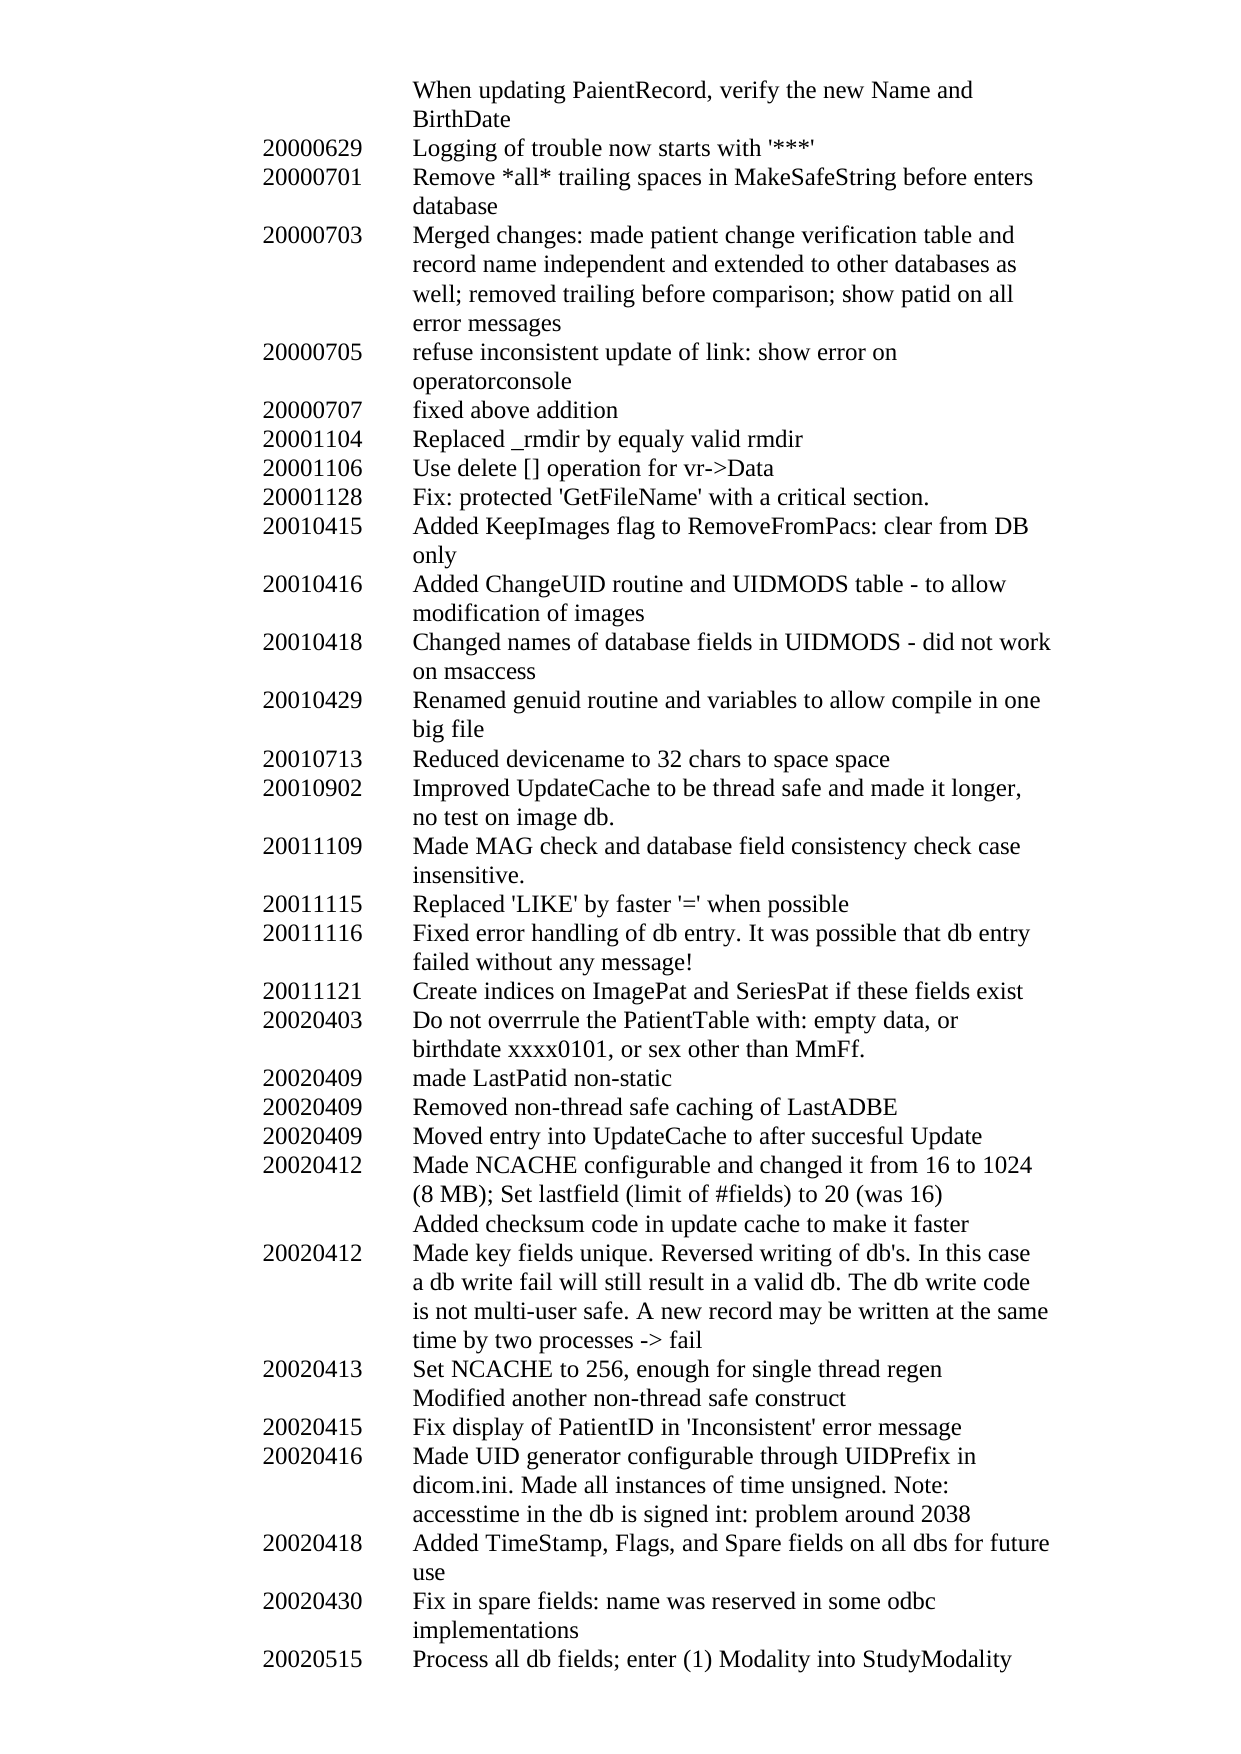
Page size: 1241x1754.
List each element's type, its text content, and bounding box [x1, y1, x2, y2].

text a db write fail will still result in a valid db. The db write code is not multi-user safe. A new record may be written at the same time by two processes -> fail [412, 1267, 1053, 1354]
text 20020409 Removed non-thread safe caching of LastADBE [187, 1092, 1053, 1121]
text failed without any message! [337, 947, 1053, 976]
text 20020416 Made UID generator configurable through UIDPrefix in dicom.ini. Made all instances of time unsigned. Note: accesstime in the db is signed int: problem around 2038 [262, 1441, 1053, 1528]
text 20000705 refuse inconsistent update of link: show error on operatorconsole [262, 337, 1053, 395]
text 20020412 Made NCACHE configurable and changed it from 16 to 1024 (8 MB); Set lastfield (limit of #fields) to 20 (was 16) [262, 1150, 1053, 1208]
text 20010902 Improved UpdateCache to be thread safe and made it longer, no test on image db. [262, 772, 1053, 831]
text 20011115 Replaced 'LIKE' by faster '=' when possible [187, 889, 1053, 918]
text 20000703 Merged changes: made patient change verification table and record name independent and extended to other databases as well; removed trailing before comparison; show patid on all error messages [262, 220, 1053, 337]
text 20020403 Do not overrrule the PatientTable with: empty data, or birthdate xxxx0101, or sex other than MmFf. [262, 1005, 1053, 1063]
text 20001106 Use delete [] operation for vr->Data [262, 453, 1053, 482]
text 20001128 Fix: protected 'GetFileName' with a critical section. [262, 482, 1053, 511]
text 20020413 Set NCACHE to 256, enough for single thread regen [187, 1354, 1053, 1383]
text 20020409 Moved entry into UpdateCache to after succesful Update [187, 1121, 1053, 1150]
text 20010429 Renamed genuid routine and variables to allow compile in one big file [262, 685, 1053, 743]
text 20011109 Made MAG check and database field consistency check case [187, 831, 1053, 860]
text 20011116 Fixed error handling of db entry. It was possible that db entry [187, 918, 1053, 947]
text 20001104 Replaced _rmdir by equaly valid rmdir [262, 424, 1053, 453]
text 20020418 Added TimeStamp, Flags, and Spare fields on all dbs for future use [262, 1528, 1053, 1586]
text insensitive. [337, 860, 1053, 889]
text 20020430 Fix in spare fields: name was reserved in some odbc implementations [262, 1586, 1053, 1644]
text 20000629 Logging of trouble now starts with '***' [262, 133, 1053, 162]
text 20010713 Reduced devicename to 32 chars to space space [187, 743, 1053, 772]
text 20011121 Create indices on ImagePat and SeriesPat if these fields exist [187, 976, 1053, 1005]
text 20000707 fixed above addition [262, 395, 1053, 424]
text 20020412 Made key fields unique. Reversed writing of db's. In this case [187, 1237, 1053, 1267]
text 20000701 Remove *all* trailing spaces in MakeSafeString before enters database [262, 162, 1053, 220]
text 20020415 Fix display of PatientID in 'Inconsistent' error message [187, 1412, 1053, 1441]
text 20010418 Changed names of database fields in UIDMODS - did not work on msaccess [262, 627, 1053, 685]
text 20010416 Added ChangeUID routine and UIDMODS table - to allow modification of images [262, 569, 1053, 627]
text Added checksum code in update cache to make it faster [337, 1208, 1053, 1237]
text 20020409 made LastPatid non-static [187, 1063, 1053, 1092]
text When updating PaientRecord, verify the new Name and BirthDate [262, 75, 1053, 133]
text 20010415 Added KeepImages flag to RemoveFromPacs: clear from DB only [262, 511, 1053, 569]
text 20020515 Process all db fields; enter (1) Modality into StudyModality [187, 1644, 1053, 1673]
text Modified another non-thread safe construct [337, 1383, 1053, 1412]
